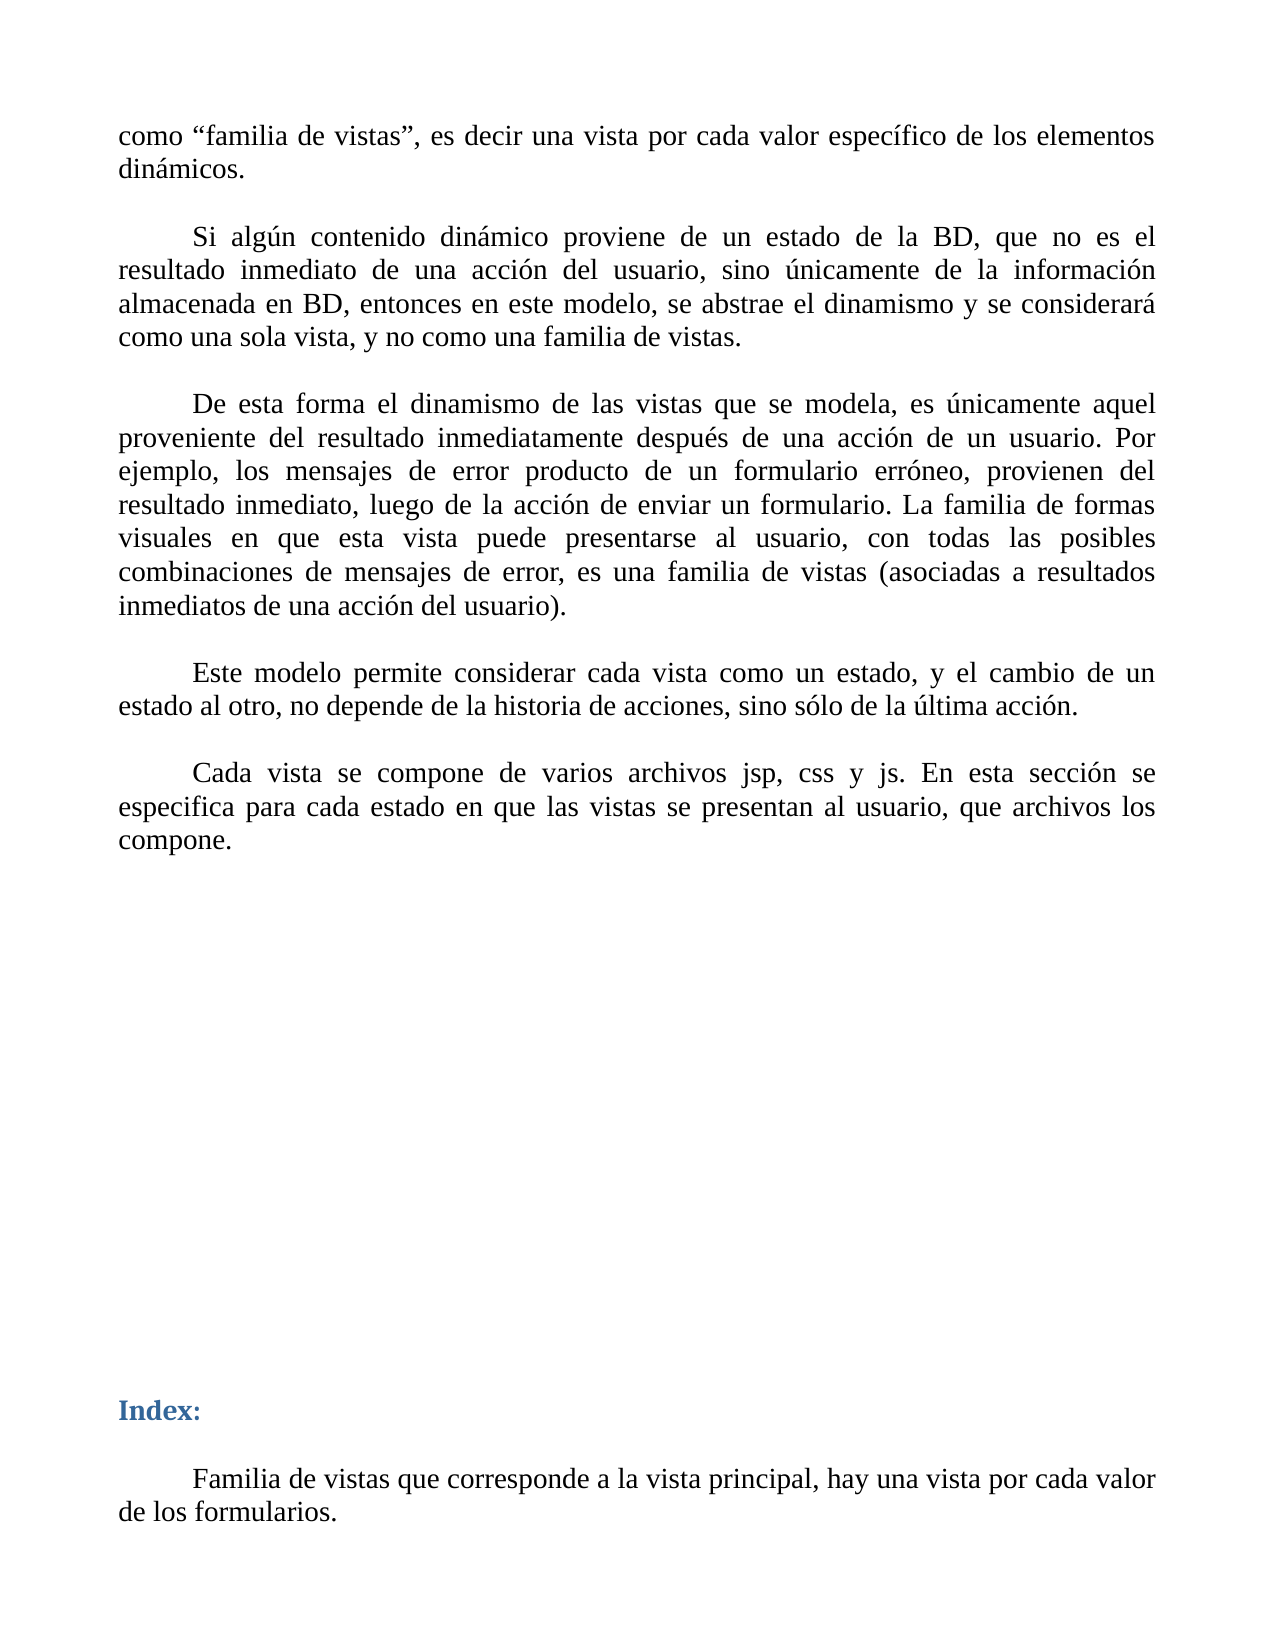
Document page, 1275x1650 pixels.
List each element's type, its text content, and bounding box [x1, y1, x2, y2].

text Cada vista se compone de varios archivos jsp, css y js. En esta sección se especifica para cada estado en que las vistas se presentan al usuario, que archivos los compone. [118, 755, 1157, 856]
text Familia de vistas que corresponde a la vista principal, hay una vista por cada valor de los formularios. [118, 1461, 1157, 1528]
text como “familia de vistas”, es decir una vista por cada valor específico de los elementos dinámicos. [118, 118, 1157, 185]
text Index: [118, 1393, 1157, 1427]
text De esta forma el dinamismo de las vistas que se modela, es únicamente aquel proveniente del resultado inmediatamente después de una acción de un usuario. Por ejemplo, los mensajes de error producto de un formulario erróneo, provienen del resultado inmediato, luego de la acción de enviar un formulario. La familia de formas visuales en que esta vista puede presentarse al usuario, con todas las posibles combinaciones de mensajes de error, es una familia de vistas (asociadas a resultados inmediatos de una acción del usuario). [118, 386, 1157, 621]
text Este modelo permite considerar cada vista como un estado, y el cambio de un estado al otro, no depende de la historia de acciones, sino sólo de la última acción. [118, 655, 1157, 722]
text Si algún contenido dinámico proviene de un estado de la BD, que no es el resultado inmediato de una acción del usuario, sino únicamente de la información almacenada en BD, entonces en este modelo, se abstrae el dinamismo y se considerará como una sola vista, y no como una familia de vistas. [118, 219, 1157, 353]
